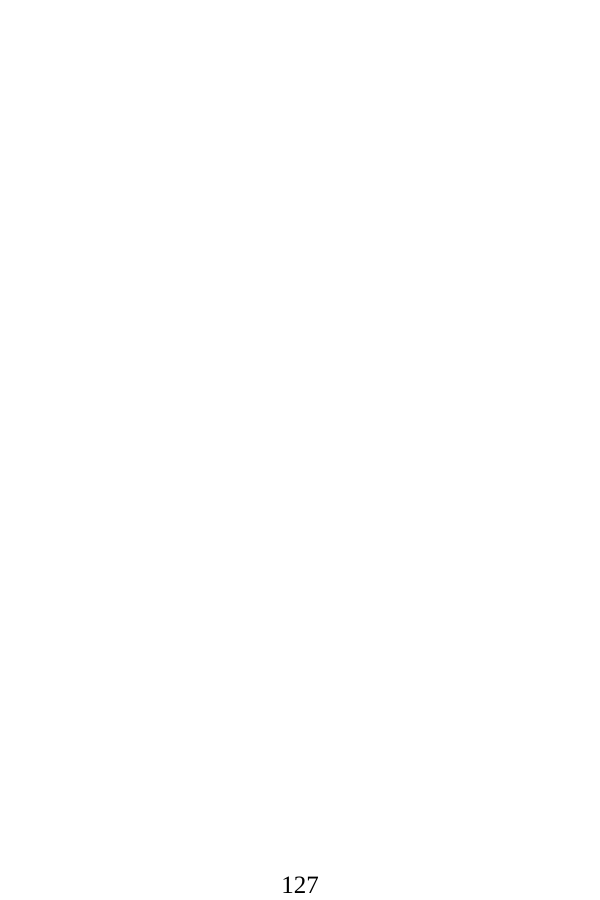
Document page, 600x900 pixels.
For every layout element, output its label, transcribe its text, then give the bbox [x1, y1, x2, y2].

text Not too far into it, Hannah said, "I need to kick you out. You're being too much fun." [37, 355, 562, 401]
text I said, "I have to chug it," and put on my hat shoes and bag. [37, 401, 562, 446]
text I jokingly said, "Thanks for letting me bother you." [37, 514, 562, 560]
text "No, please sit down and don't chug it." I drank my orange juice expeditiously. She said, "Thank you for coming over." [37, 446, 562, 514]
text I left, walked up the hill, thought a slice from Standard sounded real nice. I saw the bartender from Country Club whose name I'll never remember, Shane Brain and Michel. I walked home with some [37, 741, 562, 832]
text I rejected and put my arms out for a hug, then said, "Have a great time. I'll miss ya.'" [37, 605, 562, 651]
text She said, "You aren't bothering me. I just need to focus," and offered me a ride home. [37, 560, 562, 605]
text in a long time, since his amputation. He said it was Tanya's birthday, but she couldn't hear me wishing her a happy one. I ordered a Lagunitas IPNA, said farewell and walked to Hannah's house. [37, 37, 562, 128]
text The back door was open, so I went inside, got the rundown, helped Hannah make a list of things myself and the other sitter might need to know. She said she was going to be focused, and so not very talkative, but she would enjoy my company, but also understand if I wanted to go home. I said, "I'll hang!" I drank a hop water, coiled a cable, helped hang up the shower curtain, changed over the laundry, gave the cats some drugs, ate a string cheese, made up a song about it and had a hopmosa. [37, 128, 562, 355]
text "I'll probably come over," I said with a pause. "Around 11:30?" [37, 696, 562, 741]
text She said, seriously, "I'll miss you, too. Thanks for watching the cats." [37, 651, 562, 696]
